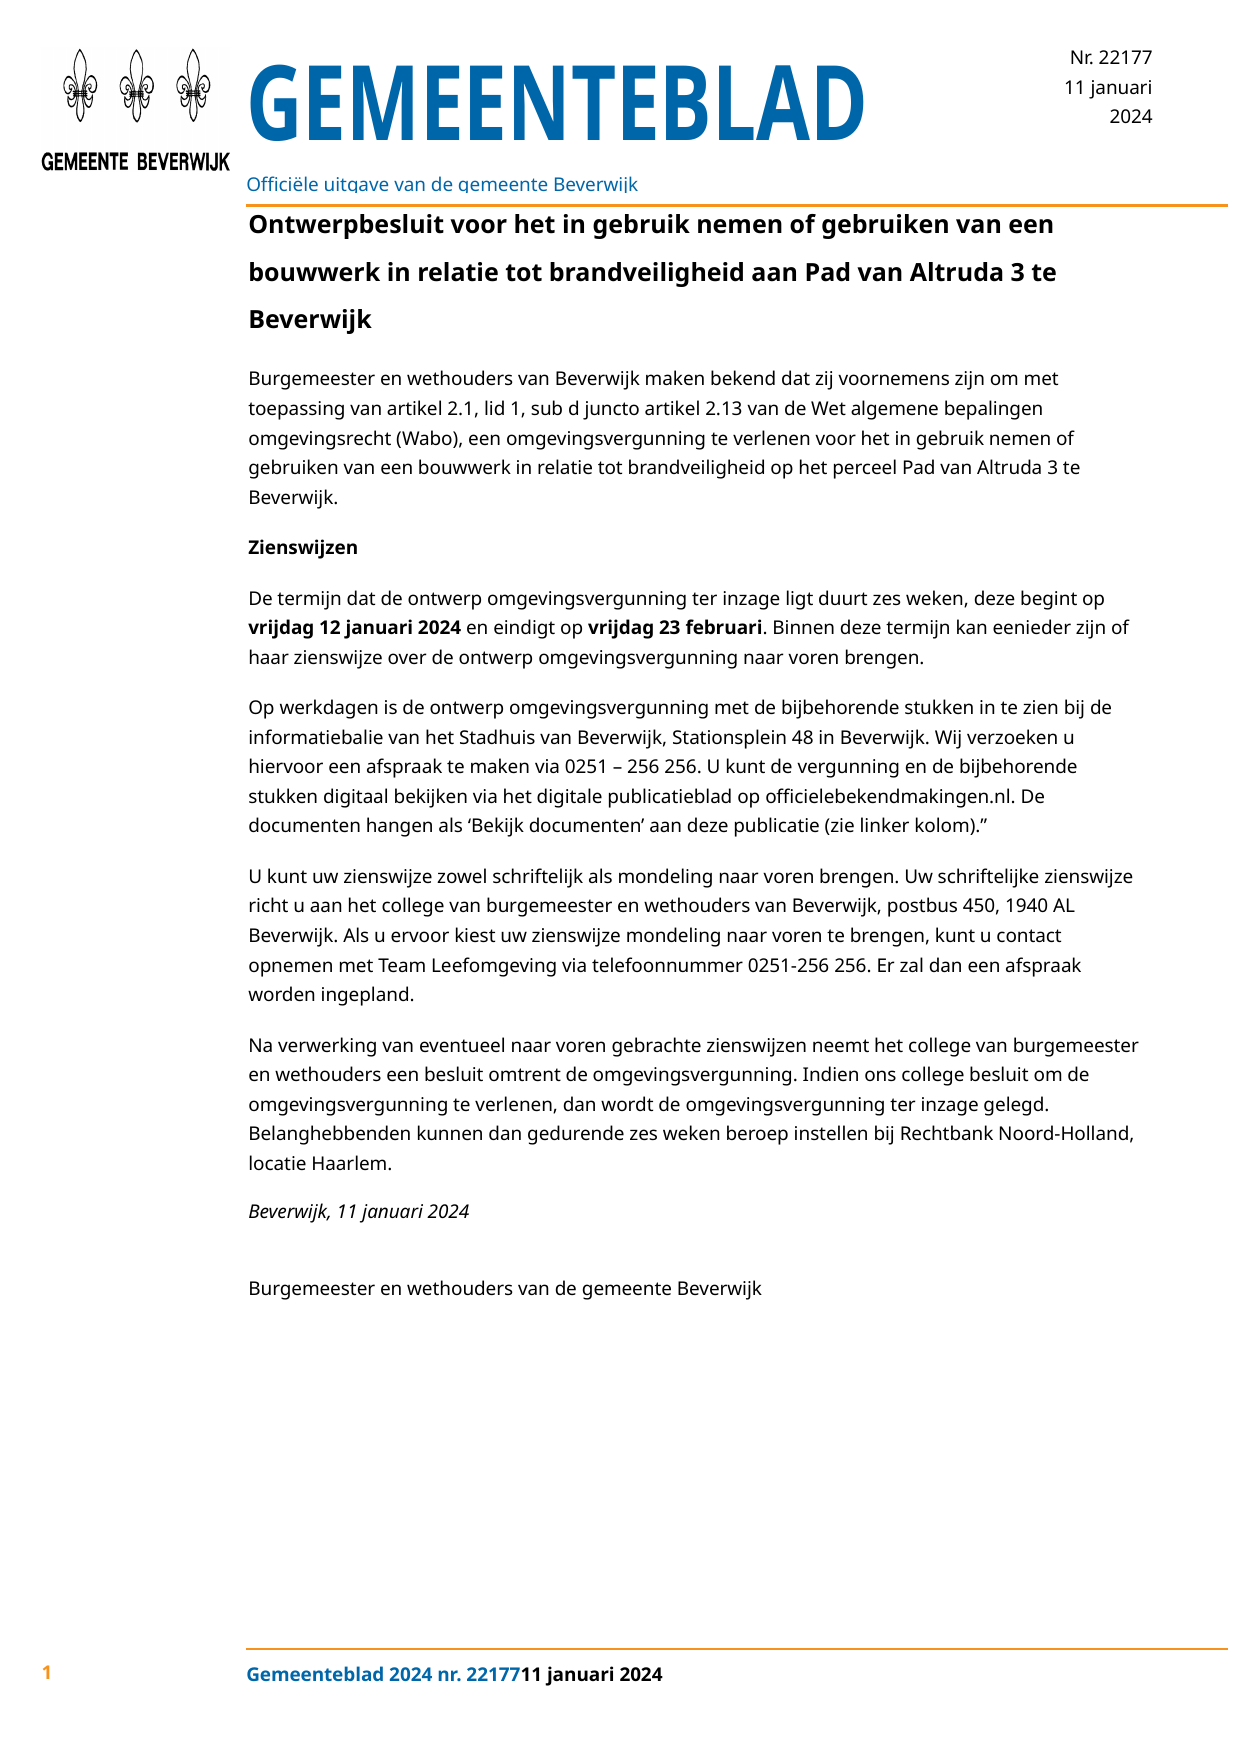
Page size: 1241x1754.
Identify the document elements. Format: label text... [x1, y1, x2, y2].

text Op werkdagen is de ontwerp omgevingsvergunning met de bijbehorende stukken in te zien bij de informatiebalie van het Stadhuis van Beverwijk, Stationsplein 48 in Beverwijk. Wij verzoeken u hiervoor een afspraak te maken via 0251 – 256 256. U kunt de vergunning en de bijbehorende stukken digitaal bekijken via het digitale publicatieblad op officielebekendmakingen.nl. De documenten hangen als ‘Bekijk documenten’ aan deze publicatie (zie linker kolom).” [248, 694, 1152, 838]
text Na verwerking van eventueel naar voren gebrachte zienswijzen neemt het college van burgemeester en wethouders een besluit omtrent de omgevingsvergunning. Indien ons college besluit om de omgevingsvergunning te verlenen, dan wordt de omgevingsvergunning ter inzage gelegd. Belanghebbenden kunnen dan gedurende zes weken beroep instellen bij Rechtbank Noord-Holland, locatie Haarlem. [248, 1032, 1152, 1176]
text U kunt uw zienswijze zowel schriftelijk als mondeling naar voren brengen. Uw schriftelijke zienswijze richt u aan het college van burgemeester en wethouders van Beverwijk, postbus 450, 1940 AL Beverwijk. Als u ervoor kiest uw zienswijze mondeling naar voren te brengen, kunt u contact opnemen met Team Leefomgeving via telefoonnummer 0251-256 256. Er zal dan een afspraak worden ingepland. [248, 863, 1152, 1007]
text Zienswijzen [248, 534, 1152, 560]
text Beverwijk, 11 januari 2024 [248, 1198, 1152, 1224]
text Burgemeester en wethouders van Beverwijk maken bekend dat zij voornemens zijn om met toepassing van artikel 2.1, lid 1, sub d juncto artikel 2.13 van de Wet algemene bepalingen omgevingsrecht (Wabo), een omgevingsvergunning te verlenen voor het in gebruik nemen of gebruiken van een bouwwerk in relatie tot brandveiligheid op het perceel Pad van Altruda 3 te Beverwijk. [248, 366, 1152, 509]
text Burgemeester en wethouders van de gemeente Beverwijk [248, 1275, 1152, 1301]
text De termijn dat de ontwerp omgevingsvergunning ter inzage ligt duurt zes weken, deze begint op vrijdag 12 januari 2024 en eindigt op vrijdag 23 februari. Binnen deze termijn kan eenieder zijn of haar zienswijze over de ontwerp omgevingsvergunning naar voren brengen. [248, 585, 1152, 669]
text Ontwerpbesluit voor het in gebruik nemen of gebruiken van een bouwwerk in relatie tot brandveiligheid aan Pad van Altruda 3 te Beverwijk [248, 207, 1152, 336]
picture [41, 47, 231, 172]
